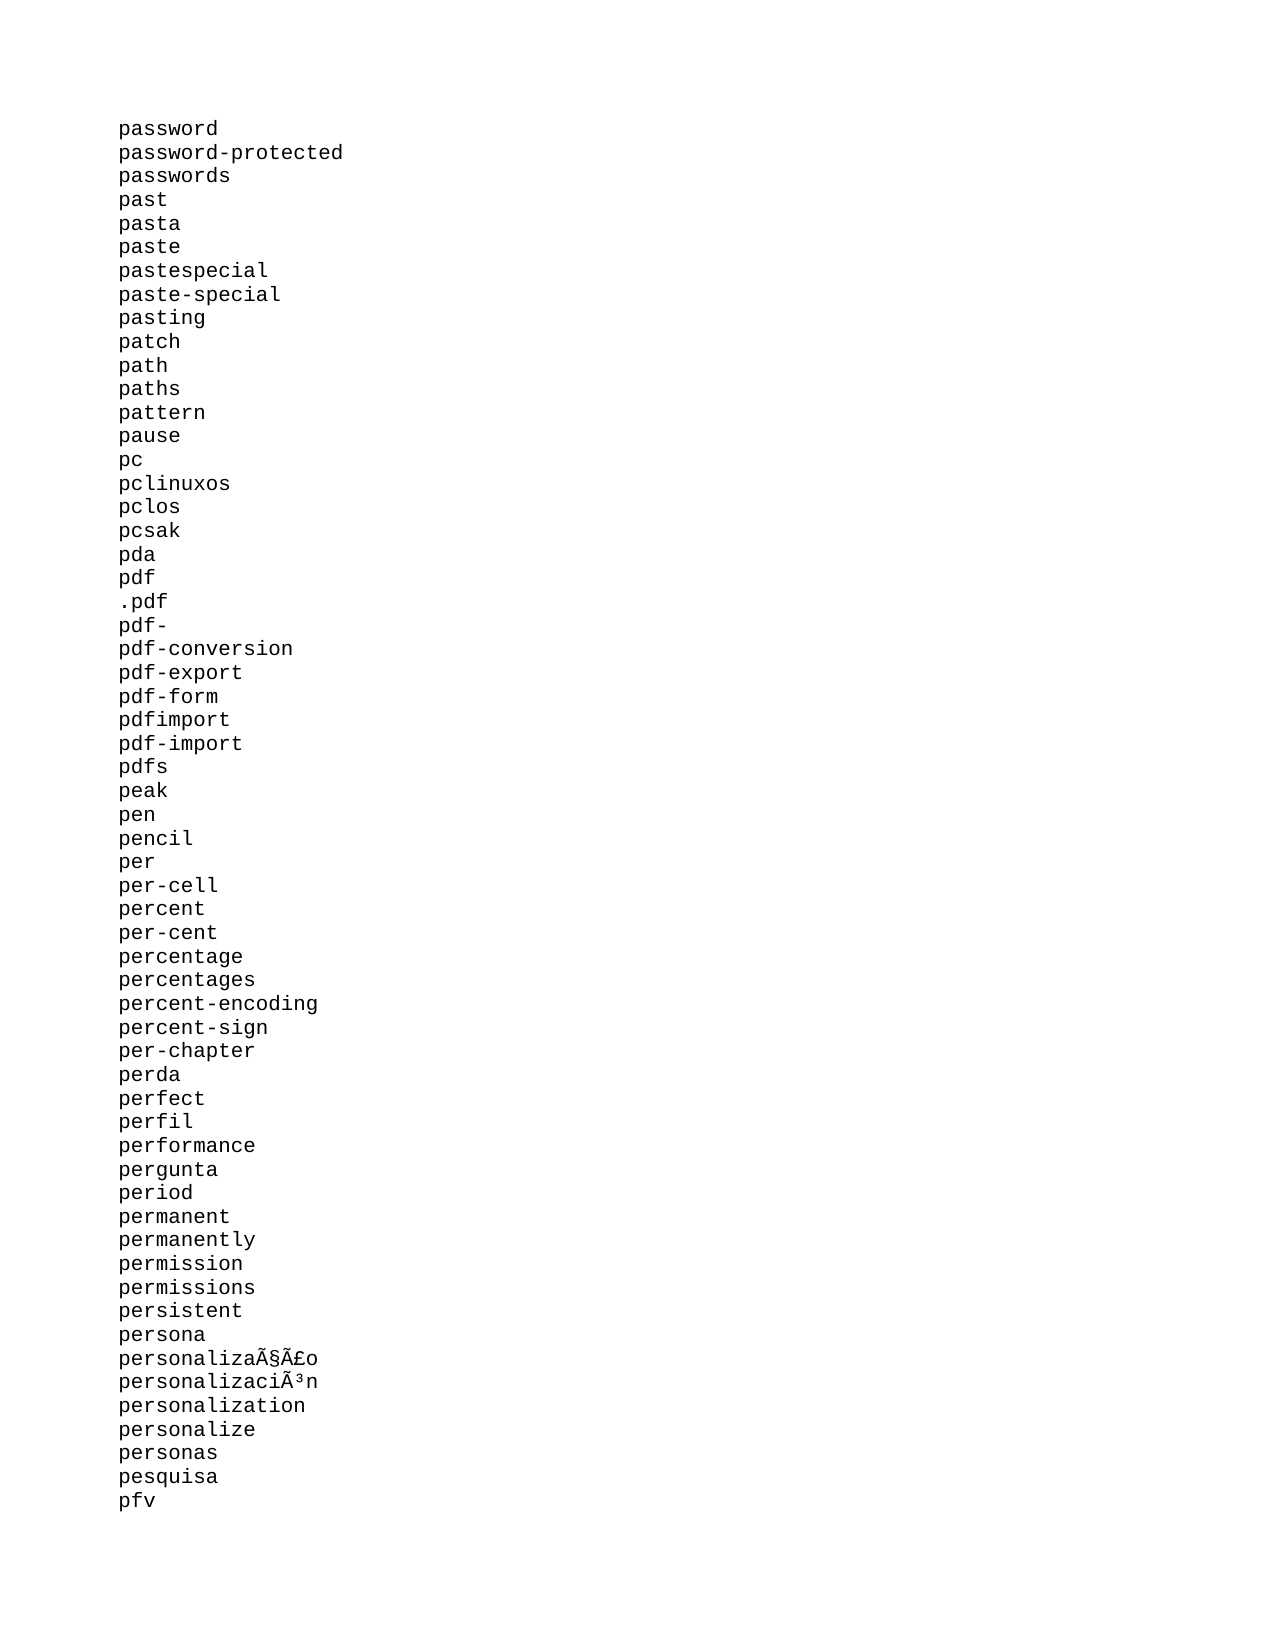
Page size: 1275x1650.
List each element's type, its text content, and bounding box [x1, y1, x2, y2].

text pclinuxos [118, 473, 1157, 496]
text per-cent [118, 922, 1157, 946]
text pause [118, 426, 1157, 449]
text password-protected [118, 142, 1157, 165]
text pdfs [118, 757, 1157, 780]
text pergunta [118, 1158, 1157, 1182]
text pdf-import [118, 733, 1157, 757]
text personalization [118, 1395, 1157, 1419]
text pasta [118, 213, 1157, 236]
text percentages [118, 969, 1157, 993]
text pastespecial [118, 260, 1157, 284]
text pdfimport [118, 709, 1157, 733]
text percent [118, 898, 1157, 922]
text pattern [118, 402, 1157, 426]
text pdf-export [118, 662, 1157, 686]
text personalizaÃ§Ã£o [118, 1348, 1157, 1371]
text persistent [118, 1300, 1157, 1324]
text paths [118, 378, 1157, 402]
text passwords [118, 165, 1157, 189]
text percent-sign [118, 1017, 1157, 1040]
text path [118, 354, 1157, 378]
text pfv [118, 1489, 1157, 1513]
text permanently [118, 1229, 1157, 1253]
text percentage [118, 946, 1157, 969]
text pc [118, 449, 1157, 473]
text personalize [118, 1419, 1157, 1442]
text pencil [118, 827, 1157, 851]
text pasting [118, 307, 1157, 331]
text per-cell [118, 875, 1157, 898]
text pen [118, 804, 1157, 827]
text pcsak [118, 520, 1157, 544]
text permanent [118, 1206, 1157, 1229]
text pdf-conversion [118, 638, 1157, 662]
text perfect [118, 1088, 1157, 1111]
text paste [118, 236, 1157, 260]
text perfil [118, 1111, 1157, 1135]
text percent-encoding [118, 993, 1157, 1017]
text pdf [118, 567, 1157, 591]
text personalizaciÃ³n [118, 1371, 1157, 1395]
text .pdf [118, 591, 1157, 615]
text past [118, 189, 1157, 213]
text per [118, 851, 1157, 875]
text permissions [118, 1277, 1157, 1300]
text password [118, 118, 1157, 142]
text pdf-form [118, 686, 1157, 709]
text persona [118, 1324, 1157, 1348]
text pclos [118, 496, 1157, 520]
text pesquisa [118, 1466, 1157, 1489]
text patch [118, 331, 1157, 354]
text per-chapter [118, 1040, 1157, 1064]
text perda [118, 1064, 1157, 1088]
text performance [118, 1135, 1157, 1158]
text peak [118, 780, 1157, 804]
text personas [118, 1442, 1157, 1466]
text permission [118, 1253, 1157, 1277]
text pda [118, 544, 1157, 567]
text pdf- [118, 615, 1157, 638]
text period [118, 1182, 1157, 1206]
text paste-special [118, 284, 1157, 307]
